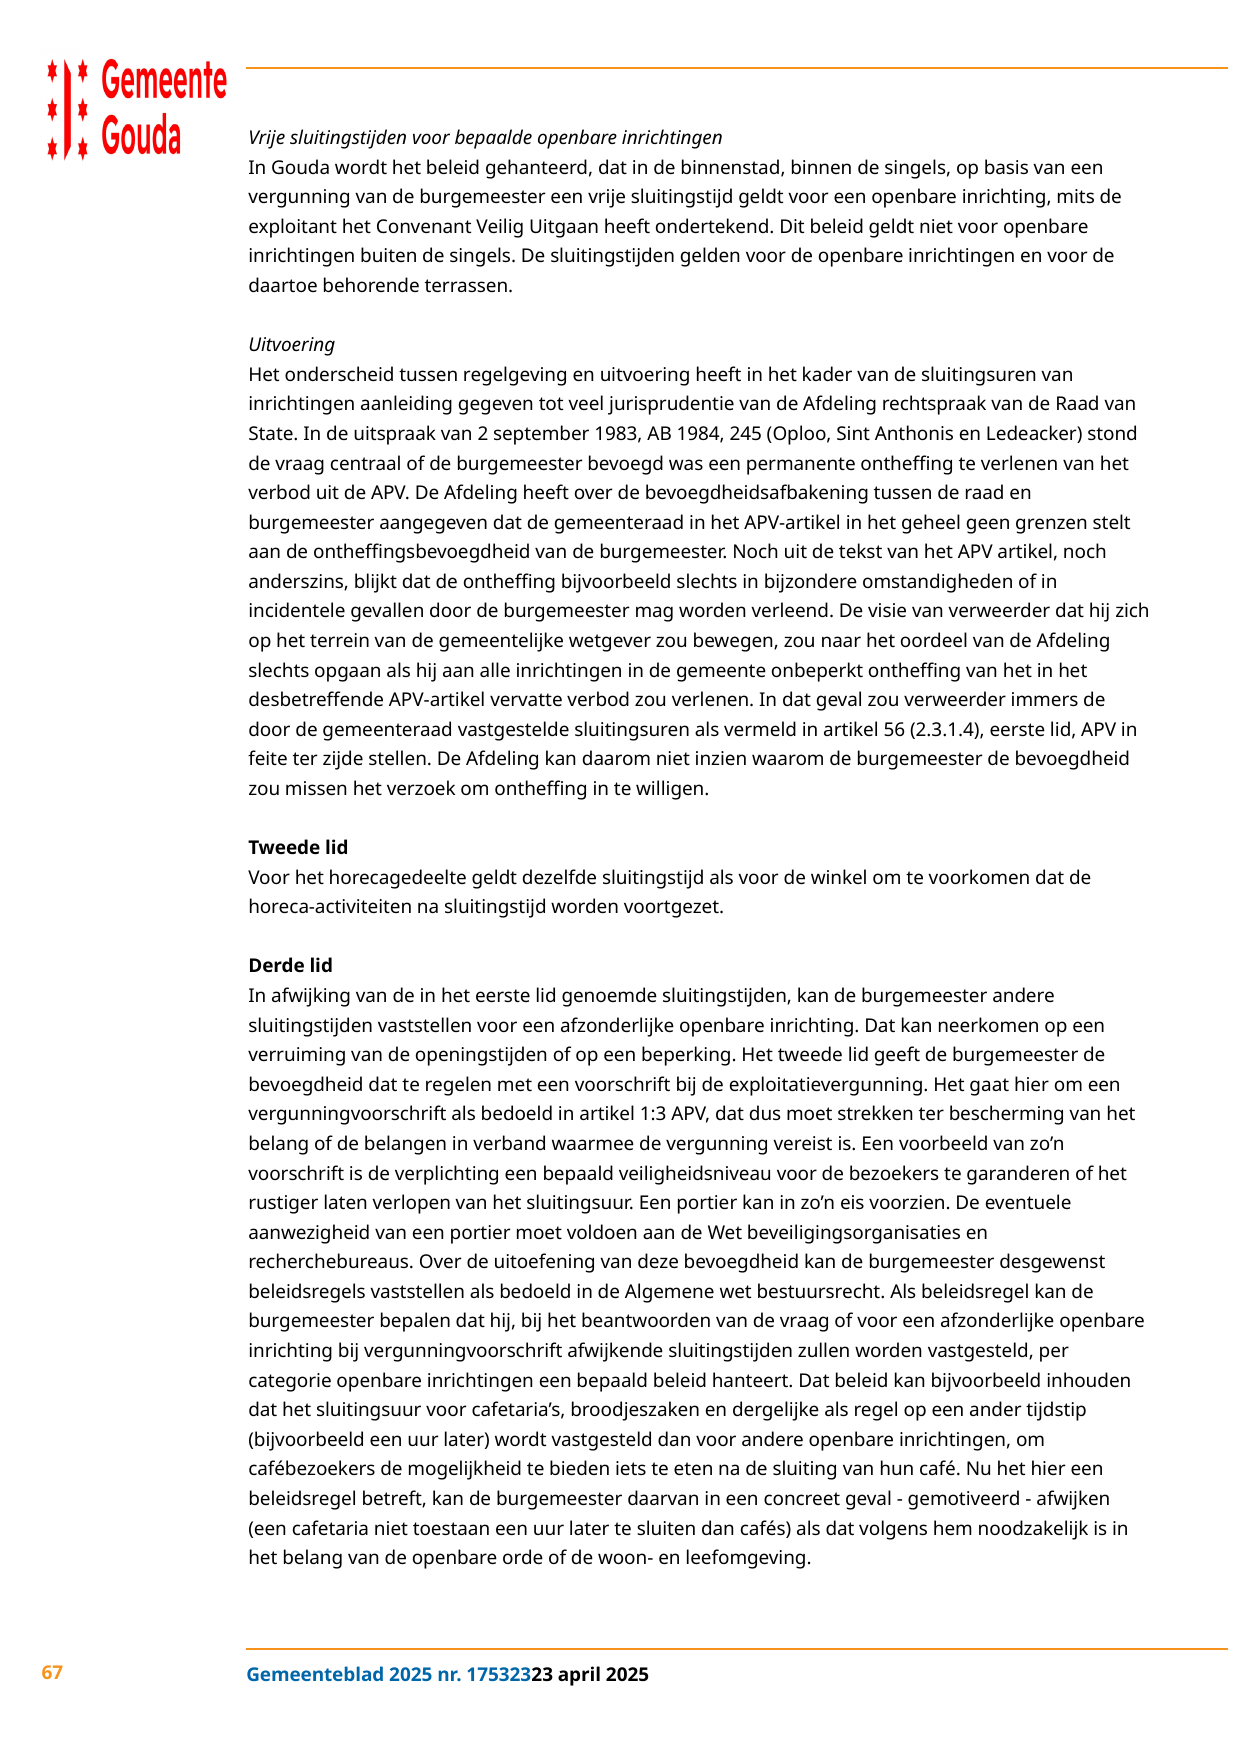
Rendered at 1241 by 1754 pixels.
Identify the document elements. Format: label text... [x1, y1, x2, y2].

text Voor het horecagedeelte geldt dezelfde sluitingstijd als voor de winkel om te voorkomen dat de horeca-activiteiten na sluitingstijd worden voortgezet. [248, 864, 1152, 919]
picture [41, 47, 231, 172]
text Derde lid [248, 953, 1152, 978]
text Vrije sluitingstijden voor bepaalde openbare inrichtingen [248, 124, 1152, 150]
text Het onderscheid tussen regelgeving en uitvoering heeft in het kader van de sluitingsuren van inrichtingen aanleiding gegeven tot veel jurisprudentie van de Afdeling rechtspraak van de Raad van State. In de uitspraak van 2 september 1983, AB 1984, 245 (Oploo, Sint Anthonis en Ledeacker) stond de vraag centraal of de burgemeester bevoegd was een permanente ontheffing te verlenen van het verbod uit de APV. De Afdeling heeft over de bevoegdheidsafbakening tussen de raad en burgemeester aangegeven dat de gemeenteraad in het APV-artikel in het geheel geen grenzen stelt aan de ontheffingsbevoegdheid van de burgemeester. Noch uit de tekst van het APV artikel, noch anderszins, blijkt dat de ontheffing bijvoorbeeld slechts in bijzondere omstandigheden of in incidentele gevallen door de burgemeester mag worden verleend. De visie van verweerder dat hij zich op het terrein van de gemeentelijke wetgever zou bewegen, zou naar het oordeel van de Afdeling slechts opgaan als hij aan alle inrichtingen in de gemeente onbeperkt ontheffing van het in het desbetreffende APV-artikel vervatte verbod zou verlenen. In dat geval zou verweerder immers de door de gemeenteraad vastgestelde sluitingsuren als vermeld in artikel 56 (2.3.1.4), eerste lid, APV in feite ter zijde stellen. De Afdeling kan daarom niet inzien waarom de burgemeester de bevoegdheid zou missen het verzoek om ontheffing in te willigen. [248, 361, 1152, 801]
text In Gouda wordt het beleid gehanteerd, dat in de binnenstad, binnen de singels, op basis van een vergunning van de burgemeester een vrije sluitingstijd geldt voor een openbare inrichting, mits de exploitant het Convenant Veilig Uitgaan heeft ondertekend. Dit beleid geldt niet voor openbare inrichtingen buiten de singels. De sluitingstijden gelden voor de openbare inrichtingen en voor de daartoe behorende terrassen. [248, 154, 1152, 298]
text In afwijking van de in het eerste lid genoemde sluitingstijden, kan de burgemeester andere sluitingstijden vaststellen voor een afzonderlijke openbare inrichting. Dat kan neerkomen op een verruiming van de openingstijden of op een beperking. Het tweede lid geeft de burgemeester de bevoegdheid dat te regelen met een voorschrift bij de exploitatievergunning. Het gaat hier om een vergunningvoorschrift als bedoeld in artikel 1:3 APV, dat dus moet strekken ter bescherming van het belang of de belangen in verband waarmee de vergunning vereist is. Een voorbeeld van zo’n voorschrift is de verplichting een bepaald veiligheidsniveau voor de bezoekers te garanderen of het rustiger laten verlopen van het sluitingsuur. Een portier kan in zo’n eis voorzien. De eventuele aanwezigheid van een portier moet voldoen aan de Wet beveiligingsorganisaties en recherchebureaus. Over de uitoefening van deze bevoegdheid kan de burgemeester desgewenst beleidsregels vaststellen als bedoeld in de Algemene wet bestuursrecht. Als beleidsregel kan de burgemeester bepalen dat hij, bij het beantwoorden van de vraag of voor een afzonderlijke openbare inrichting bij vergunningvoorschrift afwijkende sluitingstijden zullen worden vastgesteld, per categorie openbare inrichtingen een bepaald beleid hanteert. Dat beleid kan bijvoorbeeld inhouden dat het sluitingsuur voor cafetaria’s, broodjeszaken en dergelijke als regel op een ander tijdstip (bijvoorbeeld een uur later) wordt vastgesteld dan voor andere openbare inrichtingen, om cafébezoekers de mogelijkheid te bieden iets te eten na de sluiting van hun café. Nu het hier een beleidsregel betreft, kan de burgemeester daarvan in een concreet geval - gemotiveerd - afwijken (een cafetaria niet toestaan een uur later te sluiten dan cafés) als dat volgens hem noodzakelijk is in het belang van de openbare orde of de woon- en leefomgeving. [248, 982, 1152, 1570]
text Uitvoering [248, 331, 1152, 357]
text Tweede lid [248, 834, 1152, 860]
